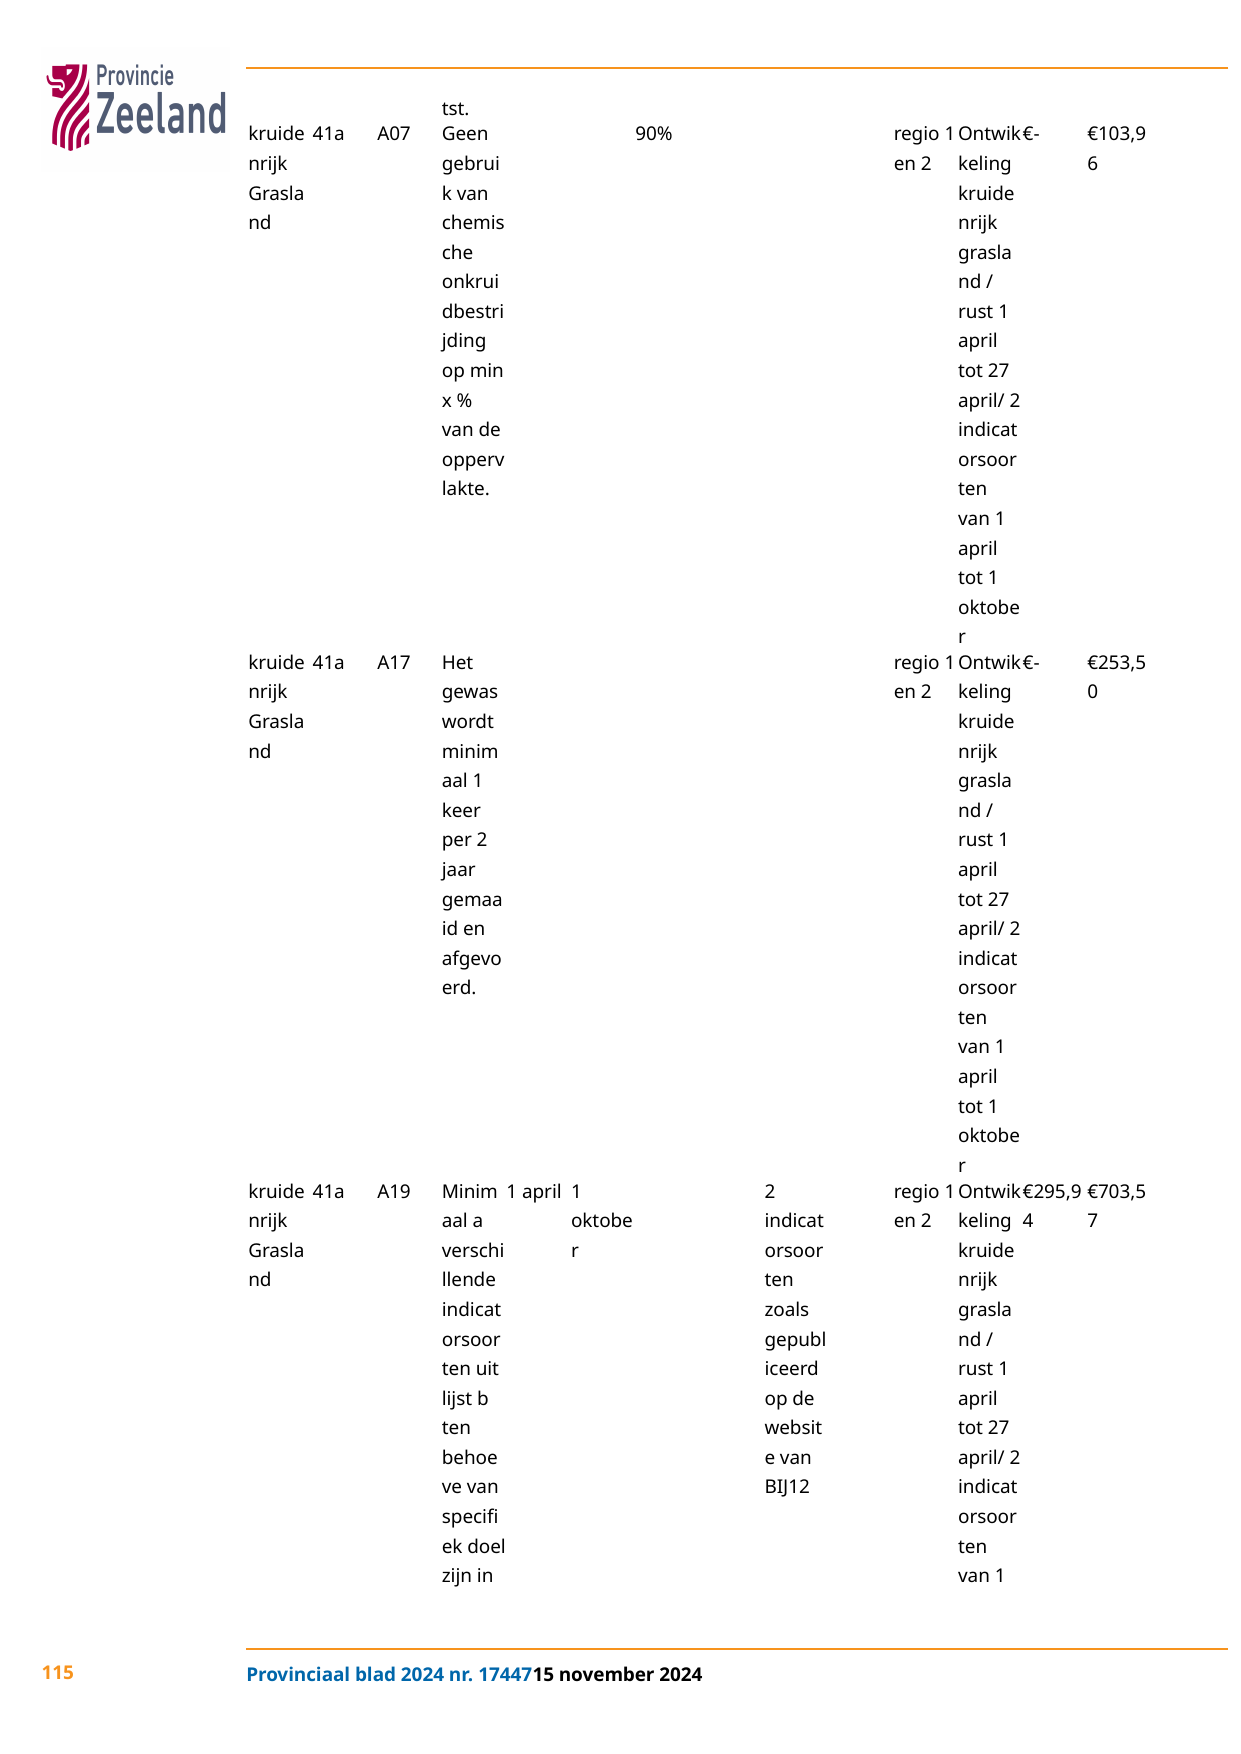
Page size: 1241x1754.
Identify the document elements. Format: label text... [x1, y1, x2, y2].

table_cell [894, 95, 958, 121]
table_cell 41a [313, 649, 377, 1178]
table_cell kruidenrijk Grasland [248, 121, 312, 649]
table_cell [635, 1178, 700, 1588]
table_cell [571, 649, 635, 1178]
table_cell Minimaal a verschillende indicatorsoorten uit lijst b ten behoeve van specifiek doel zijn in [442, 1178, 506, 1588]
table_cell €295,94 [1023, 1178, 1087, 1588]
table_cell €253,50 [1087, 649, 1152, 1178]
table_cell €- [1023, 649, 1087, 1178]
table_cell [377, 95, 442, 121]
table_cell [829, 649, 893, 1178]
table_cell [1087, 95, 1152, 121]
table_cell [506, 649, 571, 1178]
table_cell 2 indicatorsoorten zoals gepubliceerd op de website van BIJ12 [764, 1178, 829, 1588]
table_cell Ontwikkeling kruidenrijk grasland / rust 1 april tot 27 april/ 2 indicatorsoorten van 1 [958, 1178, 1022, 1588]
table_cell [829, 121, 893, 649]
table_cell [700, 1178, 764, 1588]
table_cell [635, 649, 700, 1178]
table_cell Ontwikkeling kruidenrijk grasland / rust 1 april tot 27 april/ 2 indicatorsoorten van 1 april tot 1 oktober [958, 649, 1022, 1178]
table_cell A17 [377, 649, 442, 1178]
table_cell regio 1 en 2 [894, 1178, 958, 1588]
table_cell [506, 121, 571, 649]
table_cell [506, 95, 571, 121]
table_cell 1 april [506, 1178, 571, 1588]
table_cell [635, 95, 700, 121]
table_cell [571, 95, 635, 121]
table_cell [1023, 95, 1087, 121]
table_cell tst. [442, 95, 506, 121]
table_cell [700, 649, 764, 1178]
table_cell regio 1 en 2 [894, 121, 958, 649]
table_cell 41a [313, 1178, 377, 1588]
table_cell [764, 649, 829, 1178]
table_cell €103,96 [1087, 121, 1152, 649]
table_cell kruidenrijk Grasland [248, 649, 312, 1178]
table_cell [829, 95, 893, 121]
table_cell kruidenrijk Grasland [248, 1178, 312, 1588]
table_cell 41a [313, 121, 377, 649]
table_cell [571, 121, 635, 649]
table_cell A07 [377, 121, 442, 649]
table_cell [829, 1178, 893, 1588]
table_cell €- [1023, 121, 1087, 649]
table_cell A19 [377, 1178, 442, 1588]
table_cell [700, 121, 764, 649]
table_cell Geen gebruik van chemische onkruidbestrijding op min x % van de oppervlakte. [442, 121, 506, 649]
table_cell [764, 121, 829, 649]
table_cell €703,57 [1087, 1178, 1152, 1588]
table_cell [700, 95, 764, 121]
table_cell [764, 95, 829, 121]
table_cell Ontwikkeling kruidenrijk grasland / rust 1 april tot 27 april/ 2 indicatorsoorten van 1 april tot 1 oktober [958, 121, 1022, 649]
table_cell Het gewas wordt minimaal 1 keer per 2 jaar gemaaid en afgevoerd. [442, 649, 506, 1178]
picture [41, 47, 231, 172]
table_cell [313, 95, 377, 121]
table_cell 90% [635, 121, 700, 649]
table_cell 1 oktober [571, 1178, 635, 1588]
table_cell regio 1 en 2 [894, 649, 958, 1178]
table_cell [248, 95, 312, 121]
